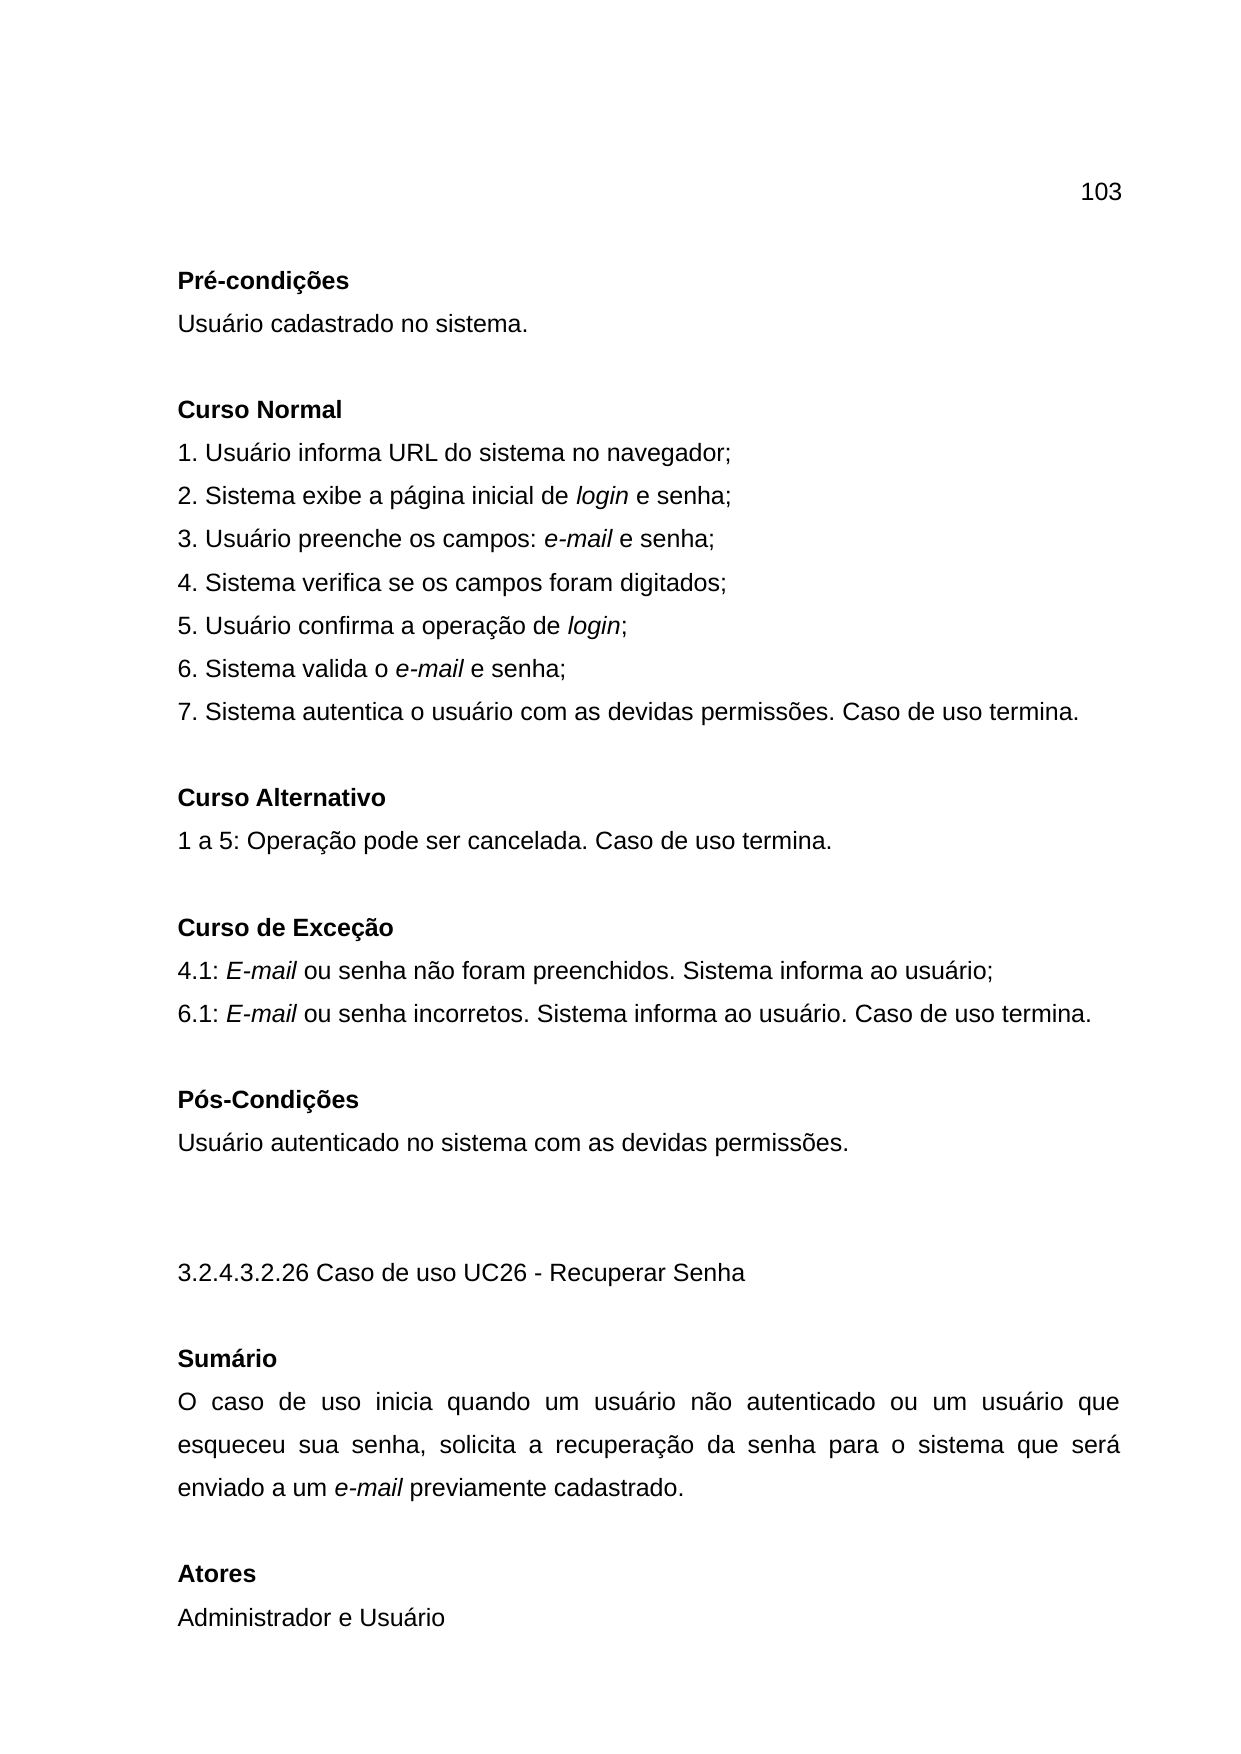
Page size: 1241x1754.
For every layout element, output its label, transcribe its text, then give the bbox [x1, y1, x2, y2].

text 4. Sistema verifica se os campos foram digitados; [177, 568, 1122, 596]
text Usuário autenticado no sistema com as devidas permissões. [177, 1128, 1122, 1157]
text Curso Normal [177, 395, 1122, 424]
text 3. Usuário preenche os campos: e-mail e senha; [177, 524, 1122, 553]
text 5. Usuário confirma a operação de login; [177, 611, 1122, 639]
text 4.1: E-mail ou senha não foram preenchidos. Sistema informa ao usuário; [177, 956, 1122, 984]
text Pré-condições [177, 266, 1122, 294]
text 7. Sistema autentica o usuário com as devidas permissões. Caso de uso termina. [177, 697, 1122, 726]
text 6.1: E-mail ou senha incorretos. Sistema informa ao usuário. Caso de uso termina. [177, 999, 1122, 1028]
text 1 a 5: Operação pode ser cancelada. Caso de uso termina. [177, 826, 1122, 855]
text 2. Sistema exibe a página inicial de login e senha; [177, 481, 1122, 510]
text Sumário [177, 1344, 1122, 1373]
text Pós-Condições [177, 1085, 1122, 1114]
text Curso Alternativo [177, 783, 1122, 812]
text 1. Usuário informa URL do sistema no navegador; [177, 438, 1122, 467]
text 3.2.4.3.2.26 Caso de uso UC26 - Recuperar Senha [177, 1258, 1122, 1286]
text O caso de uso inicia quando um usuário não autenticado ou um usuário que esqueceu sua senha, solicita a recuperação da senha para o sistema que será enviado a um e-mail previamente cadastrado. [177, 1387, 1122, 1502]
text Curso de Exceção [177, 913, 1122, 941]
text Atores [177, 1559, 1122, 1588]
text Usuário cadastrado no sistema. [177, 309, 1122, 338]
text Administrador e Usuário [177, 1603, 1122, 1631]
text 6. Sistema valida o e-mail e senha; [177, 654, 1122, 683]
